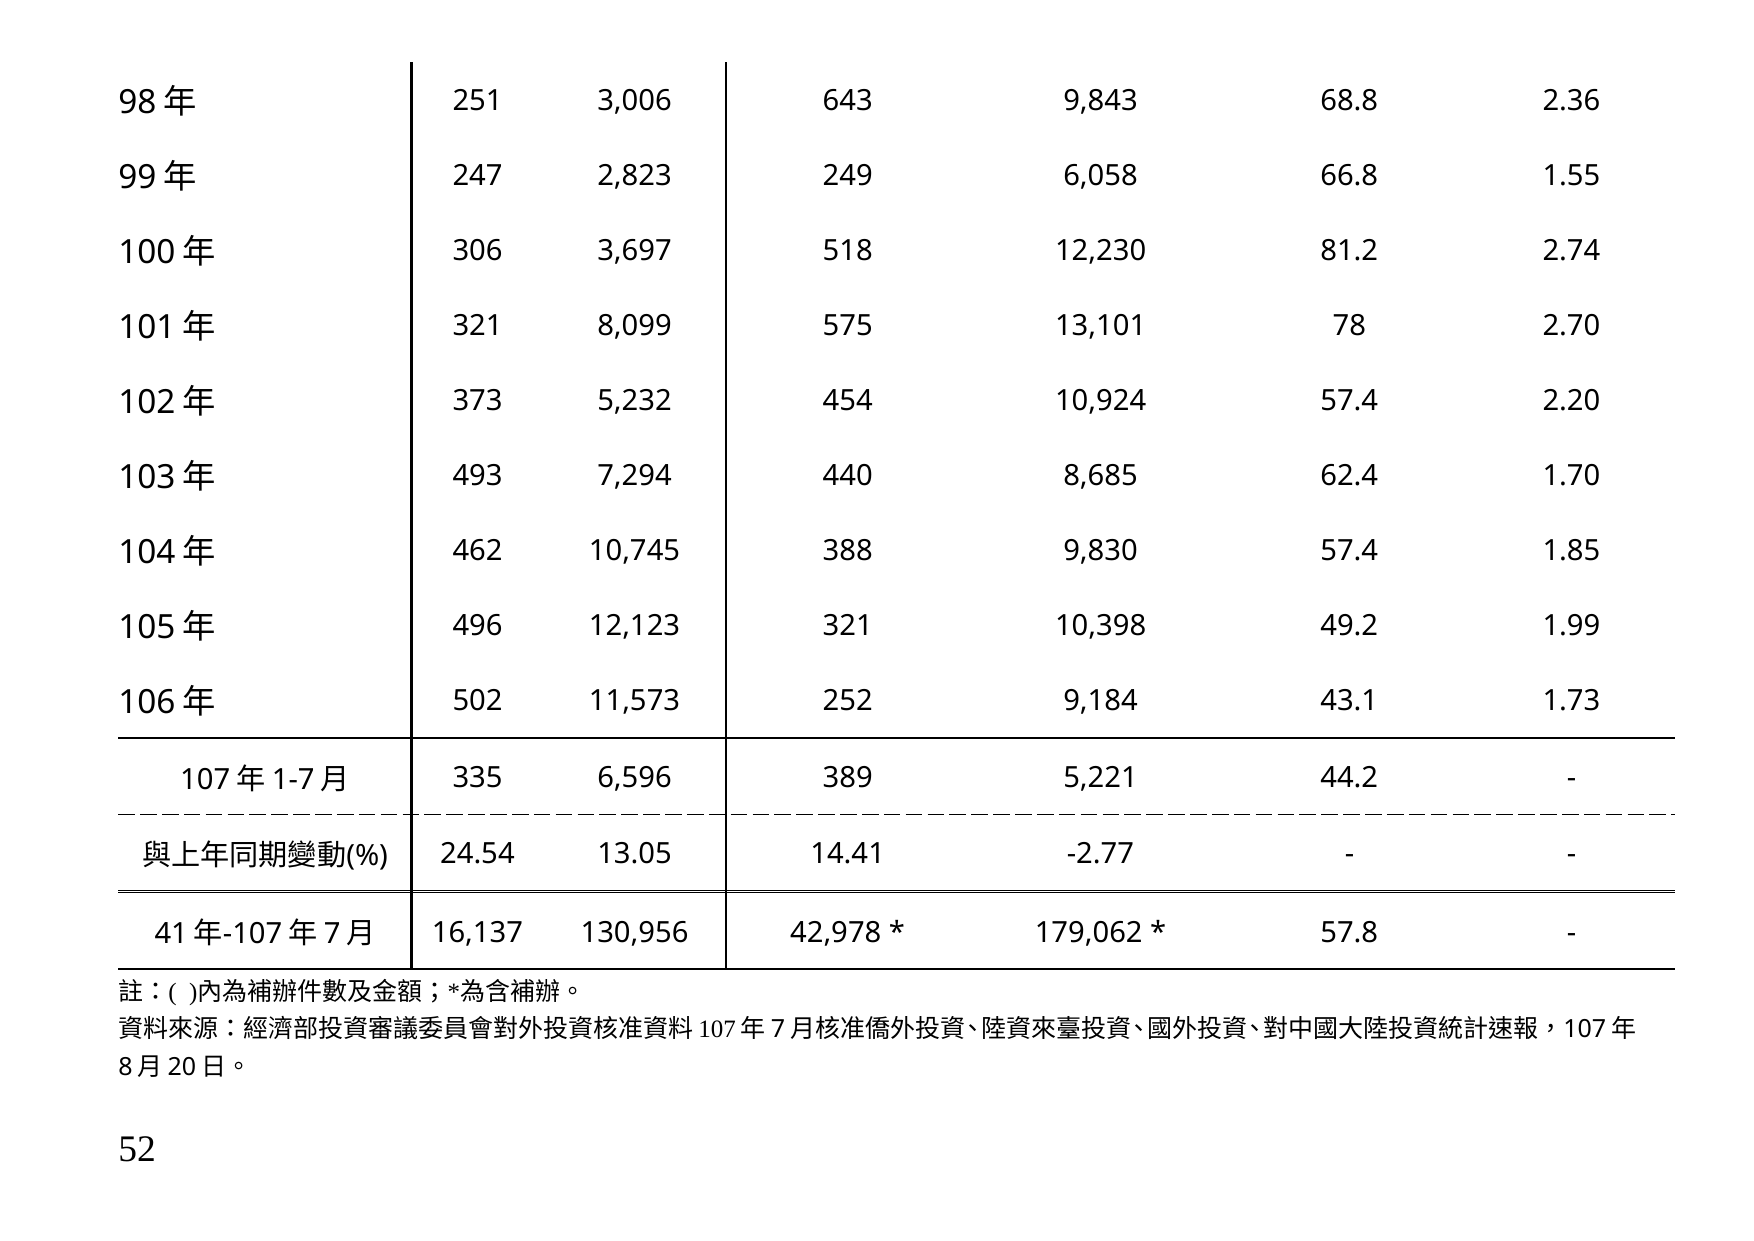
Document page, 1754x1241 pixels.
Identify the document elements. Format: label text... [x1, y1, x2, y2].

table_cell 321 [727, 587, 969, 662]
table_cell 252 [727, 662, 969, 737]
text 資料來源：經濟部投資審議委員會對外投資核准資料107年7月核准僑外投資、陸資來臺投資、國外投資、對中國大陸投資統計速報，107年8月20日。 [118, 1008, 1636, 1083]
table_cell 2.36 [1467, 62, 1675, 137]
table_cell 43.1 [1231, 662, 1467, 737]
table_cell 389 [727, 739, 969, 814]
table_cell 66.8 [1231, 137, 1467, 212]
table_cell 101年 [118, 287, 410, 362]
table_cell 306 [413, 212, 543, 287]
table_cell 251 [413, 62, 543, 137]
table_cell 454 [727, 362, 969, 437]
table_cell 78 [1231, 287, 1467, 362]
table_cell 57.4 [1231, 512, 1467, 587]
table_cell 12,230 [969, 212, 1231, 287]
table_cell 12,123 [543, 587, 725, 662]
table_cell 6,596 [543, 739, 725, 814]
table_cell 107年 1-7月 [118, 739, 410, 814]
table_cell 68.8 [1231, 62, 1467, 137]
table_cell 44.2 [1231, 739, 1467, 814]
table_cell 373 [413, 362, 543, 437]
table_cell 2.20 [1467, 362, 1675, 437]
table_cell 10,924 [969, 362, 1231, 437]
table_cell 103年 [118, 437, 410, 512]
table_cell 493 [413, 437, 543, 512]
table_cell 502 [413, 662, 543, 737]
table_cell 105年 [118, 587, 410, 662]
table_cell 9,184 [969, 662, 1231, 737]
table_cell 321 [413, 287, 543, 362]
table_cell 1.55 [1467, 137, 1675, 212]
table_cell 41年-107年 7月 [118, 893, 410, 968]
table_cell 249 [727, 137, 969, 212]
table_cell 1.70 [1467, 437, 1675, 512]
table_cell 81.2 [1231, 212, 1467, 287]
table_cell 42,978 * [727, 893, 969, 968]
table_cell 440 [727, 437, 969, 512]
table_cell 1.85 [1467, 512, 1675, 587]
table_cell 13.05 [543, 814, 725, 890]
table_cell 5,232 [543, 362, 725, 437]
table_cell 9,843 [969, 62, 1231, 137]
table_cell 247 [413, 137, 543, 212]
table_cell 99年 [118, 137, 410, 212]
table_cell 11,573 [543, 662, 725, 737]
table_cell 643 [727, 62, 969, 137]
table_cell 1.73 [1467, 662, 1675, 737]
table_cell 6,058 [969, 137, 1231, 212]
table_cell 與上年同期變動(%) [118, 814, 410, 890]
table_cell 102年 [118, 362, 410, 437]
table_cell - [1467, 893, 1675, 968]
table_cell 2.70 [1467, 287, 1675, 362]
table_cell 7,294 [543, 437, 725, 512]
table_cell 10,398 [969, 587, 1231, 662]
table_cell - [1467, 739, 1675, 814]
table_cell 14.41 [727, 814, 969, 890]
table_cell 13,101 [969, 287, 1231, 362]
table_cell -2.77 [969, 814, 1231, 890]
table_cell 518 [727, 212, 969, 287]
table_cell - [1467, 814, 1675, 890]
table_cell 2.74 [1467, 212, 1675, 287]
table_cell 8,685 [969, 437, 1231, 512]
table_cell 335 [413, 739, 543, 814]
table_cell 62.4 [1231, 437, 1467, 512]
table_cell 462 [413, 512, 543, 587]
table_cell 179,062 * [969, 893, 1231, 968]
table_cell 24.54 [413, 814, 543, 890]
table_cell 57.4 [1231, 362, 1467, 437]
table_cell 496 [413, 587, 543, 662]
table_cell 130,956 [543, 893, 725, 968]
table_cell 98年 [118, 62, 410, 137]
table_cell 104年 [118, 512, 410, 587]
table_cell 3,006 [543, 62, 725, 137]
table_cell - [1231, 814, 1467, 890]
table_cell 49.2 [1231, 587, 1467, 662]
text 註：( )內為補辦件數及金額；*為含補辦。 [118, 970, 1636, 1008]
table_cell 388 [727, 512, 969, 587]
table_cell 575 [727, 287, 969, 362]
table_cell 57.8 [1231, 893, 1467, 968]
table_cell 100年 [118, 212, 410, 287]
table_cell 9,830 [969, 512, 1231, 587]
table_cell 1.99 [1467, 587, 1675, 662]
table_cell 8,099 [543, 287, 725, 362]
table_cell 2,823 [543, 137, 725, 212]
table_cell 16,137 [413, 893, 543, 968]
table_cell 106年 [118, 662, 410, 737]
table_cell 5,221 [969, 739, 1231, 814]
table_cell 10,745 [543, 512, 725, 587]
table_cell 3,697 [543, 212, 725, 287]
